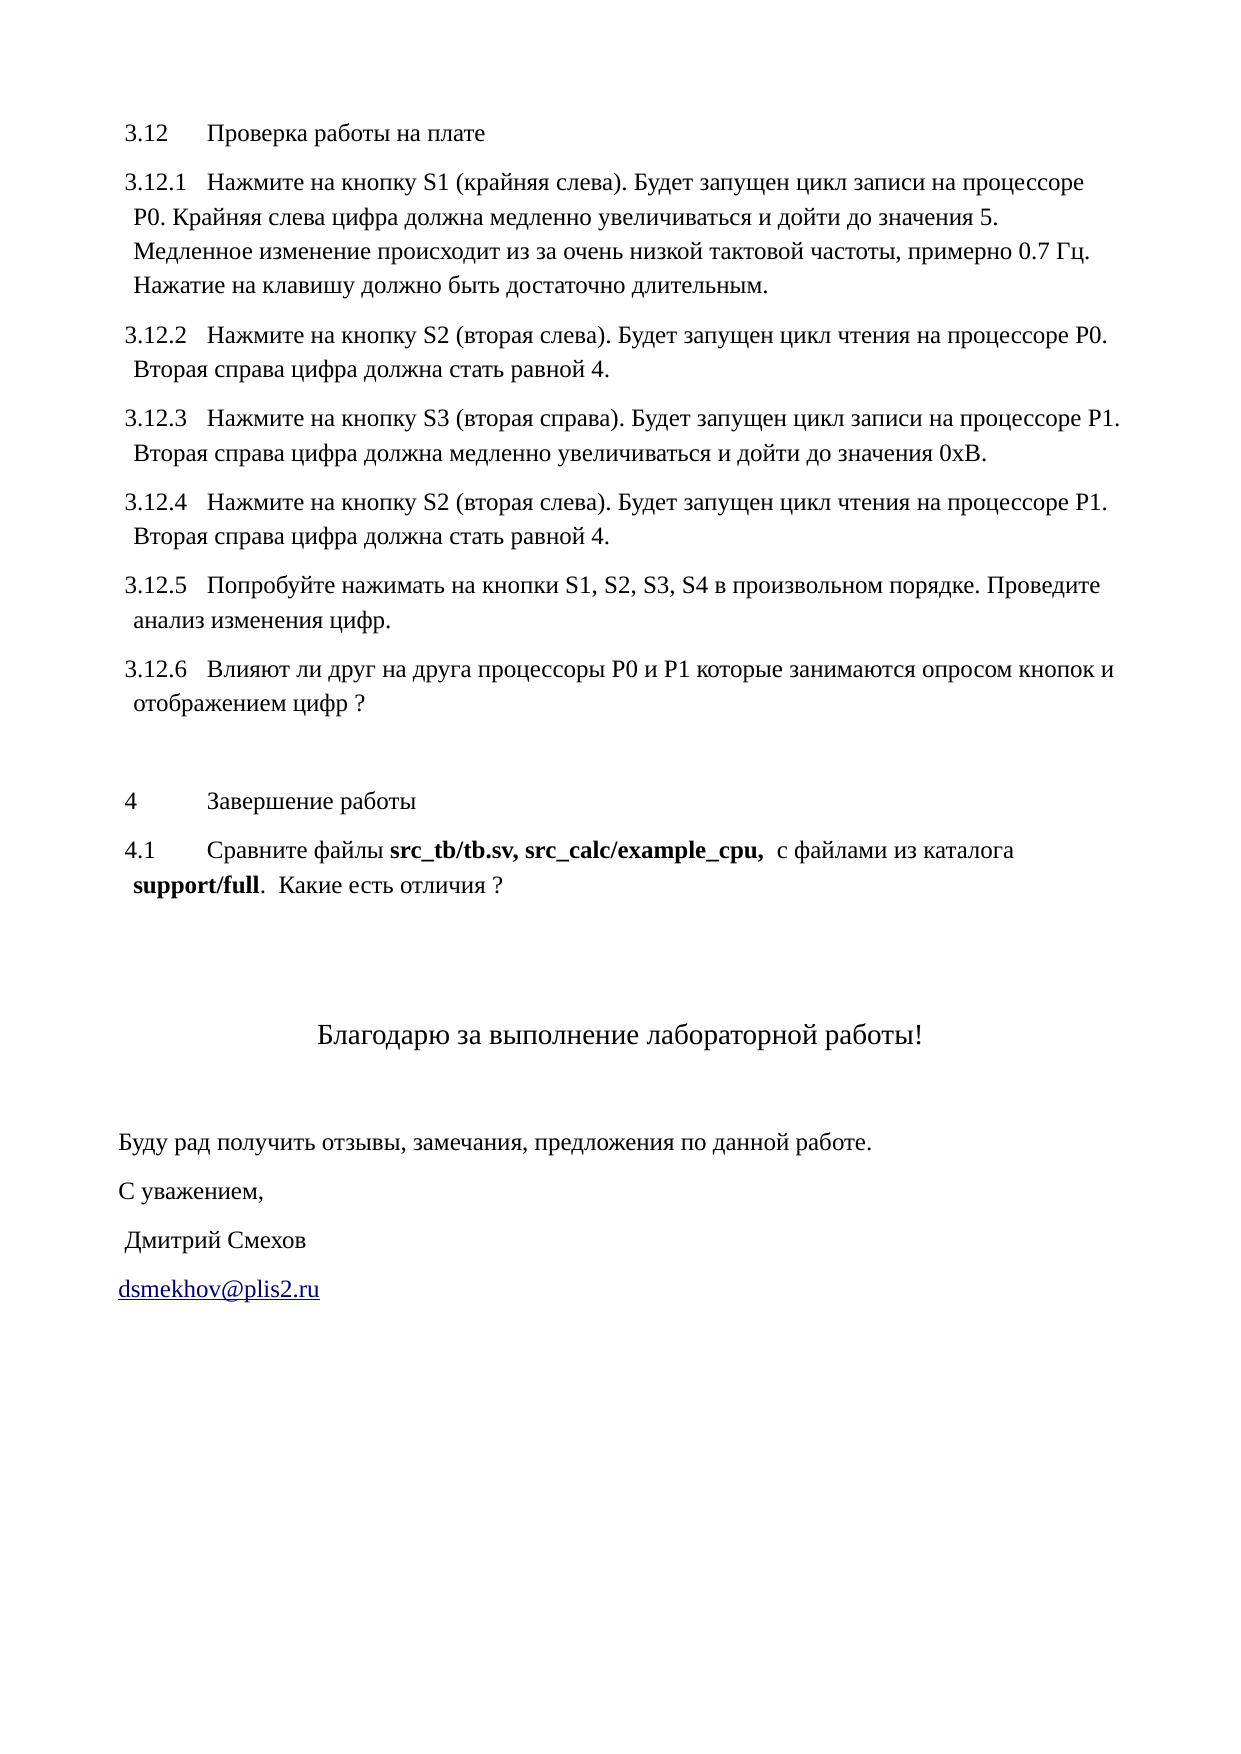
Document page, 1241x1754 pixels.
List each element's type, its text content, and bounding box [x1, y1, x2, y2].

list Сравните файлы src_tb/tb.sv, src_calc/example_cpu, с файлами из каталога support/full. Какие есть отличия ? [118, 836, 1122, 899]
list Нажмите на кнопку S3 (вторая справа). Будет запущен цикл записи на процессоре P1. Вторая справа цифра должна медленно увеличиваться и дойти до значения 0xB. [118, 403, 1122, 466]
list Нажмите на кнопку S2 (вторая слева). Будет запущен цикл чтения на процессоре P1. Вторая справа цифра должна стать равной 4. [118, 487, 1122, 550]
list Завершение работы [118, 786, 1122, 815]
text dsmekhov@plis2.ru [118, 1274, 1122, 1303]
list Попробуйте нажимать на кнопки S1, S2, S3, S4 в произвольном порядке. Проведите анализ изменения цифр. [118, 570, 1122, 633]
list Проверка работы на плате [118, 118, 1122, 147]
list Нажмите на кнопку S1 (крайняя слева). Будет запущен цикл записи на процессоре P0. Крайняя слева цифра должна медленно увеличиваться и дойти до значения 5. Медленное изменение происходит из за очень низкой тактовой частоты, примерно 0.7 Гц. Нажатие на клавишу должно быть достаточно длительным. [118, 167, 1122, 299]
text Благодарю за выполнение лабораторной работы! [118, 1017, 1122, 1051]
text Дмитрий Смехов [118, 1225, 1122, 1254]
list Влияют ли друг на друга процессоры P0 и P1 которые занимаются опросом кнопок и отображением цифр ? [118, 654, 1122, 717]
text С уважением, [118, 1176, 1122, 1204]
list Нажмите на кнопку S2 (вторая слева). Будет запущен цикл чтения на процессоре P0. Вторая справа цифра должна стать равной 4. [118, 320, 1122, 383]
text Буду рад получить отзывы, замечания, предложения по данной работе. [118, 1127, 1122, 1156]
